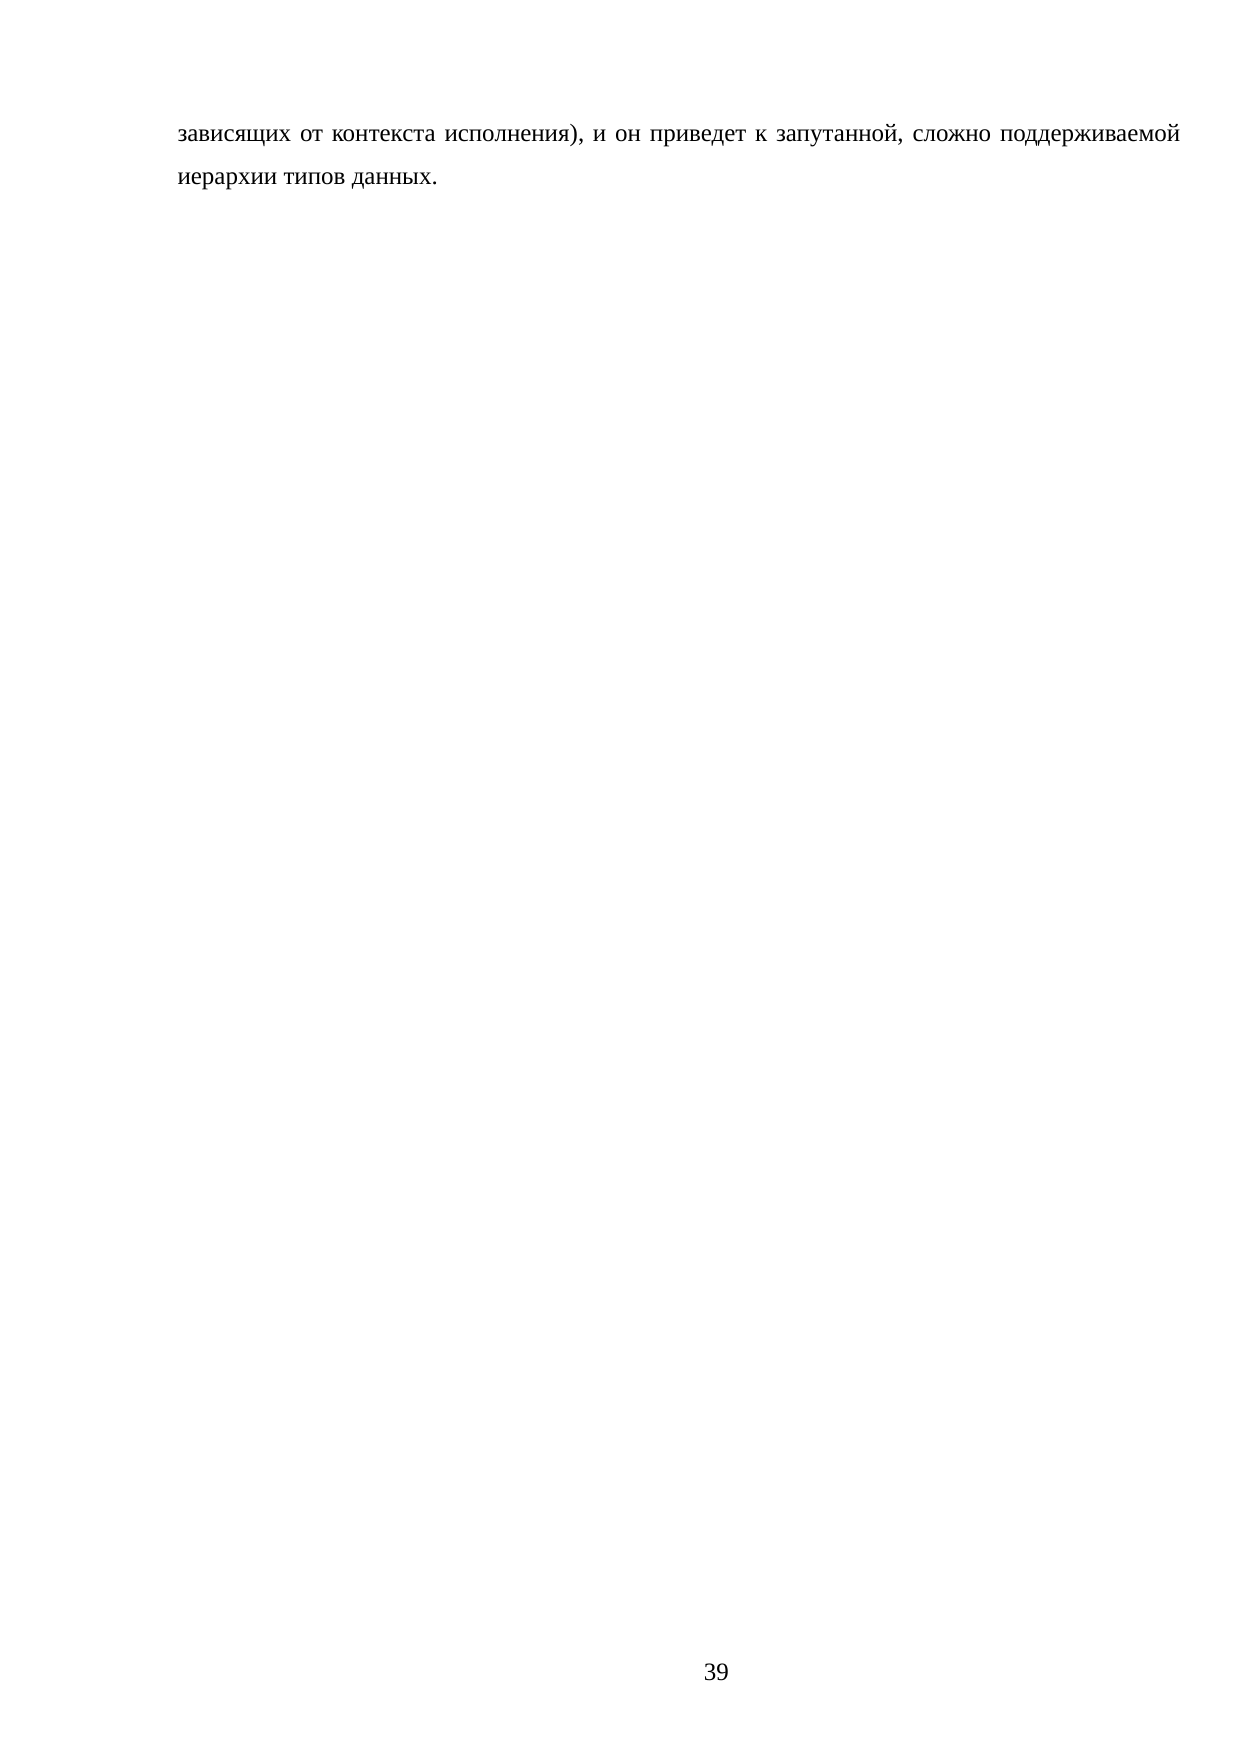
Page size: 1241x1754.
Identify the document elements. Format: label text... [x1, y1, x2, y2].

text зависящих от контекста исполнения), и он приведет к запутанной, сложно поддерживаемой иерархии типов данных. [177, 118, 1181, 190]
